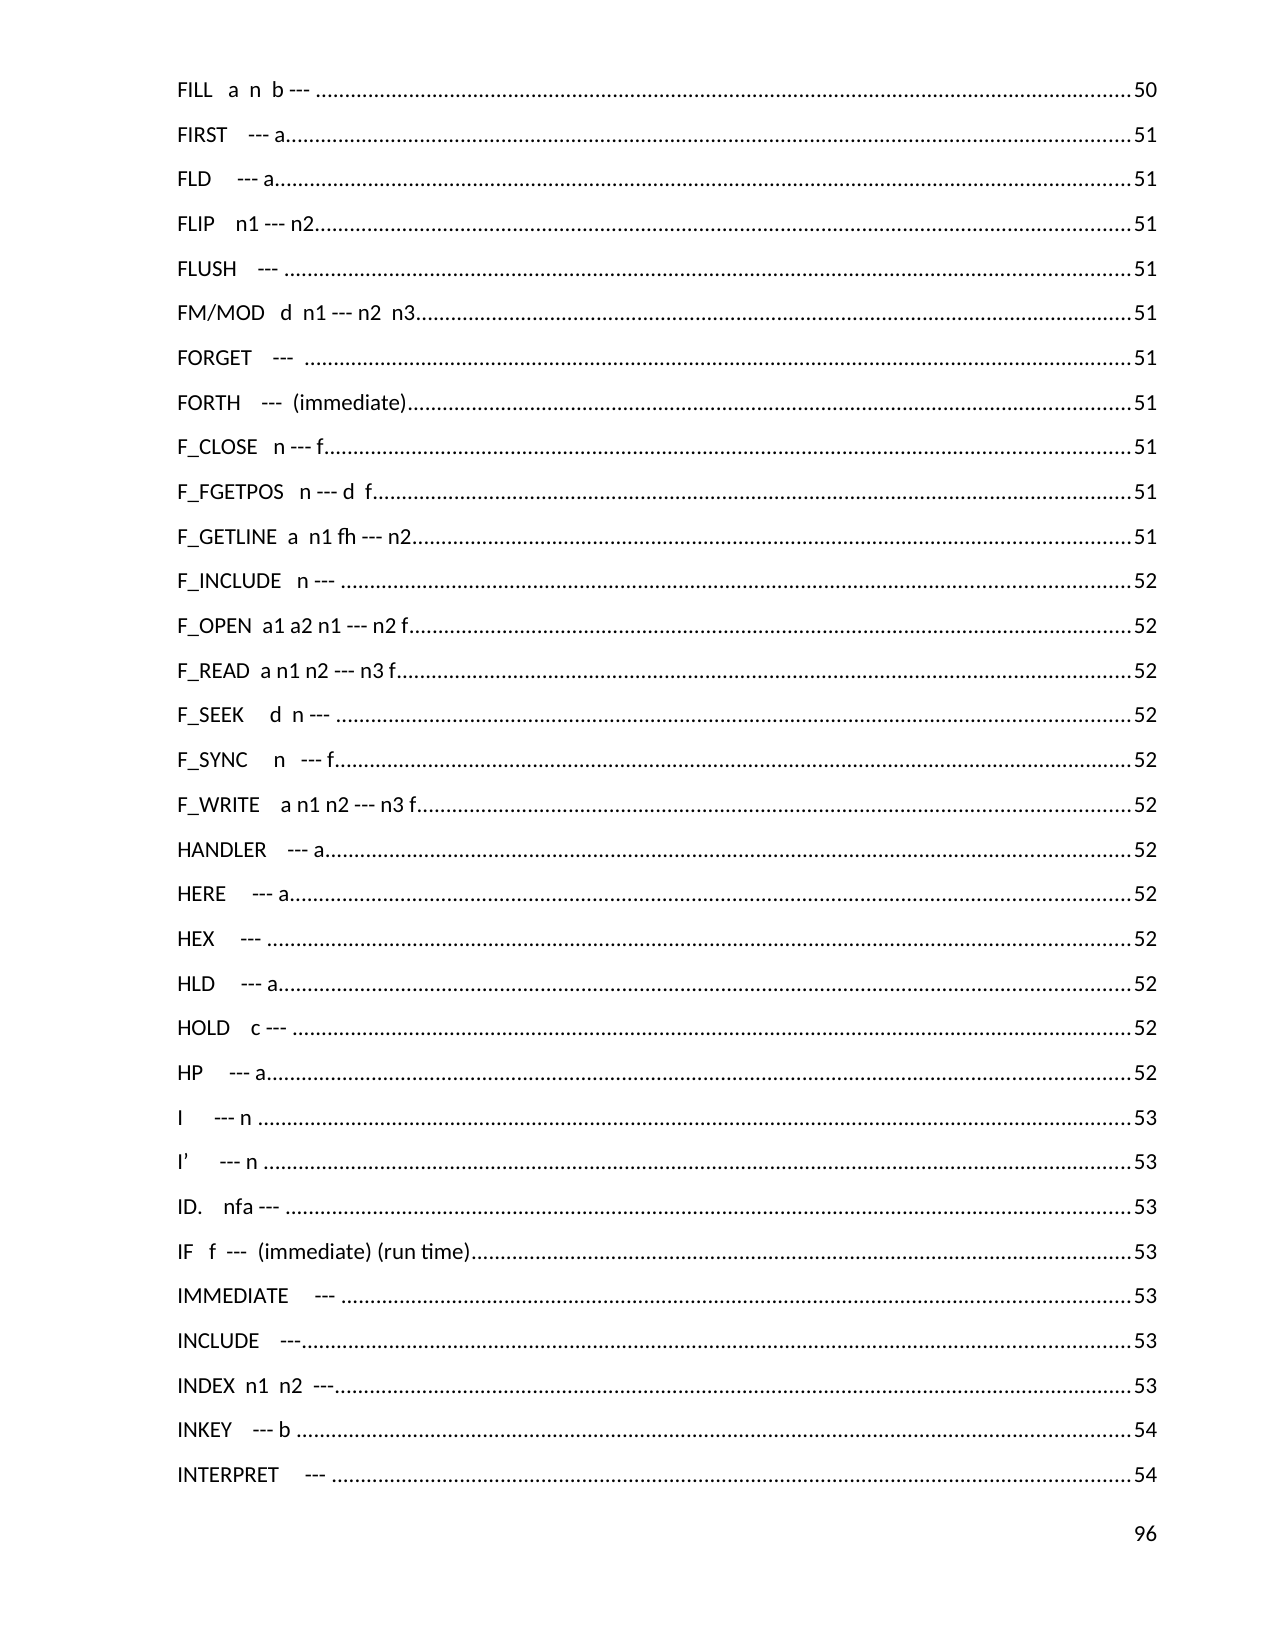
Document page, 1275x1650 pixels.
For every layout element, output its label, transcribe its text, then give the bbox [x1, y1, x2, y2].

text FILL a n b --- 50 [177, 75, 1157, 103]
text HEX --- 52 [177, 924, 1157, 952]
text IF f --- (immediate) (run time) 53 [177, 1237, 1157, 1265]
text F_SYNC n --- f 52 [177, 745, 1157, 773]
text F_WRITE a n1 n2 --- n3 f 52 [177, 790, 1157, 818]
text HP --- a 52 [177, 1058, 1157, 1086]
text F_READ a n1 n2 --- n3 f 52 [177, 656, 1157, 684]
text FM/MOD d n1 --- n2 n3 51 [177, 298, 1157, 326]
text I’ --- n 53 [177, 1147, 1157, 1176]
text ID. nfa --- 53 [177, 1192, 1157, 1220]
text IMMEDIATE --- 53 [177, 1282, 1157, 1309]
text FORTH --- (immediate) 51 [177, 388, 1157, 416]
text F_FGETPOS n --- d f 51 [177, 477, 1157, 505]
text HERE --- a 52 [177, 879, 1157, 907]
text FLIP n1 --- n2 51 [177, 209, 1157, 237]
text HLD --- a 52 [177, 969, 1157, 997]
text F_GETLINE a n1 fh --- n2 51 [177, 522, 1157, 550]
text F_SEEK d n --- 52 [177, 701, 1157, 729]
text INDEX n1 n2 --- 53 [177, 1371, 1157, 1399]
text FLD --- a 51 [177, 164, 1157, 192]
text FLUSH --- 51 [177, 254, 1157, 282]
text FIRST --- a 51 [177, 120, 1157, 148]
text INTERPRET --- 54 [177, 1460, 1157, 1488]
text F_CLOSE n --- f 51 [177, 432, 1157, 461]
text F_INCLUDE n --- 52 [177, 567, 1157, 594]
text F_OPEN a1 a2 n1 --- n2 f 52 [177, 611, 1157, 639]
text INKEY --- b 54 [177, 1416, 1157, 1444]
text I --- n 53 [177, 1103, 1157, 1131]
text HANDLER --- a 52 [177, 835, 1157, 863]
text HOLD c --- 52 [177, 1013, 1157, 1041]
text INCLUDE --- 53 [177, 1326, 1157, 1354]
text FORGET --- 51 [177, 343, 1157, 371]
